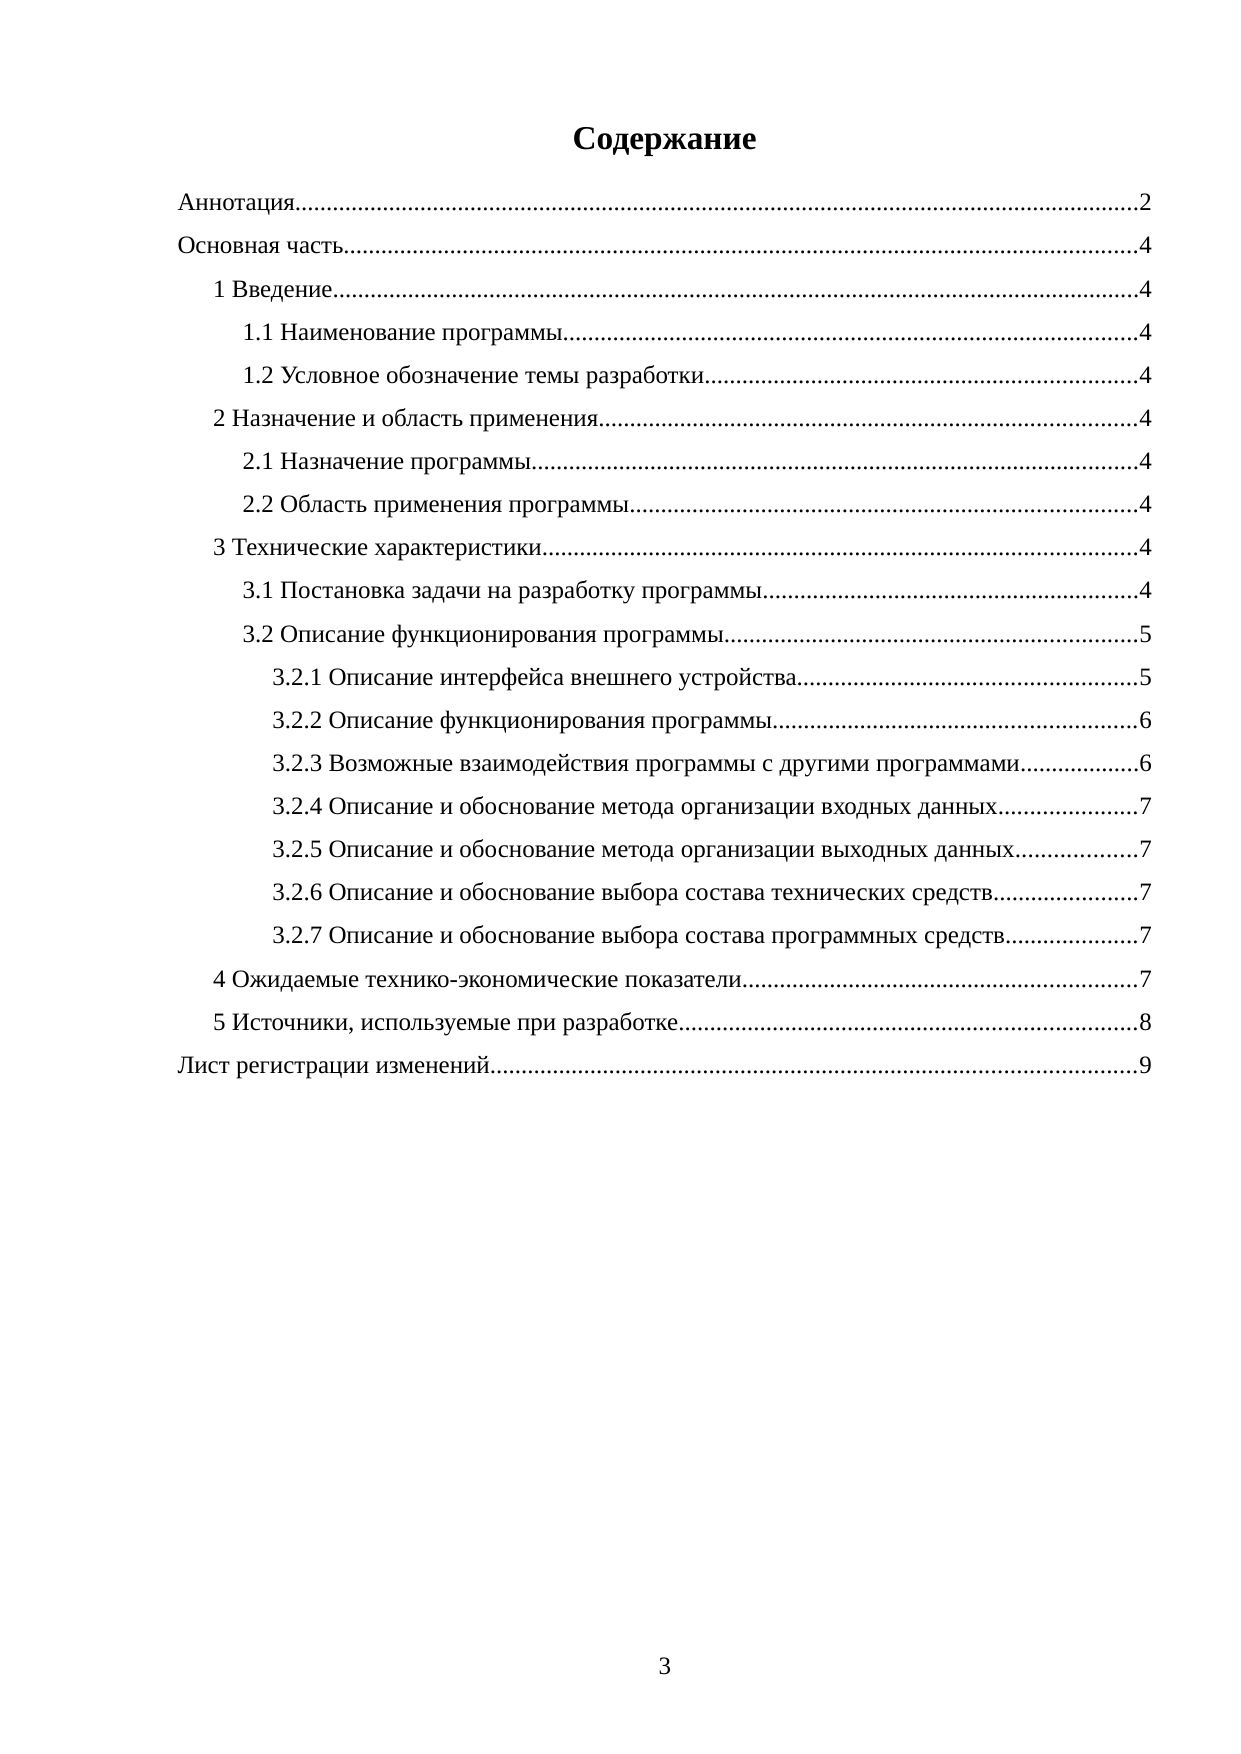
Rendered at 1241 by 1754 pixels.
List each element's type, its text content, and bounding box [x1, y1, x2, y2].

text 3.2 Описание функционирования программы 5 [236, 619, 1152, 647]
text 2.1 Назначение программы 4 [236, 446, 1152, 475]
text 3.2.2 Описание функционирования программы 6 [266, 705, 1152, 734]
text 1.1 Наименование программы 4 [236, 317, 1152, 346]
text 3.2.1 Описание интерфейса внешнего устройства 5 [266, 662, 1152, 691]
text 3.2.5 Описание и обоснование метода организации выходных данных 7 [266, 834, 1152, 863]
text 3.2.3 Возможные взаимодействия программы с другими программами 6 [266, 748, 1152, 777]
text Аннотация 2 [177, 187, 1152, 216]
text 3.2.6 Описание и обоснование выбора состава технических средств 7 [266, 877, 1152, 906]
text 3.2.7 Описание и обоснование выбора состава программных средств 7 [266, 921, 1152, 949]
text 2 Назначение и область применения 4 [207, 403, 1152, 432]
text 4 Ожидаемые технико-экономические показатели 7 [207, 964, 1152, 992]
text 2.2 Область применения программы 4 [236, 489, 1152, 518]
subtitle Содержание [177, 118, 1152, 156]
text 3 Технические характеристики 4 [207, 532, 1152, 561]
text 1.2 Условное обозначение темы разработки 4 [236, 360, 1152, 389]
text Основная часть 4 [177, 231, 1152, 259]
text Лист регистрации изменений 9 [177, 1050, 1152, 1079]
text 1 Введение 4 [207, 274, 1152, 302]
text 3.2.4 Описание и обоснование метода организации входных данных 7 [266, 791, 1152, 820]
text 3.1 Постановка задачи на разработку программы 4 [236, 576, 1152, 604]
text 5 Источники, используемые при разработке 8 [207, 1007, 1152, 1036]
